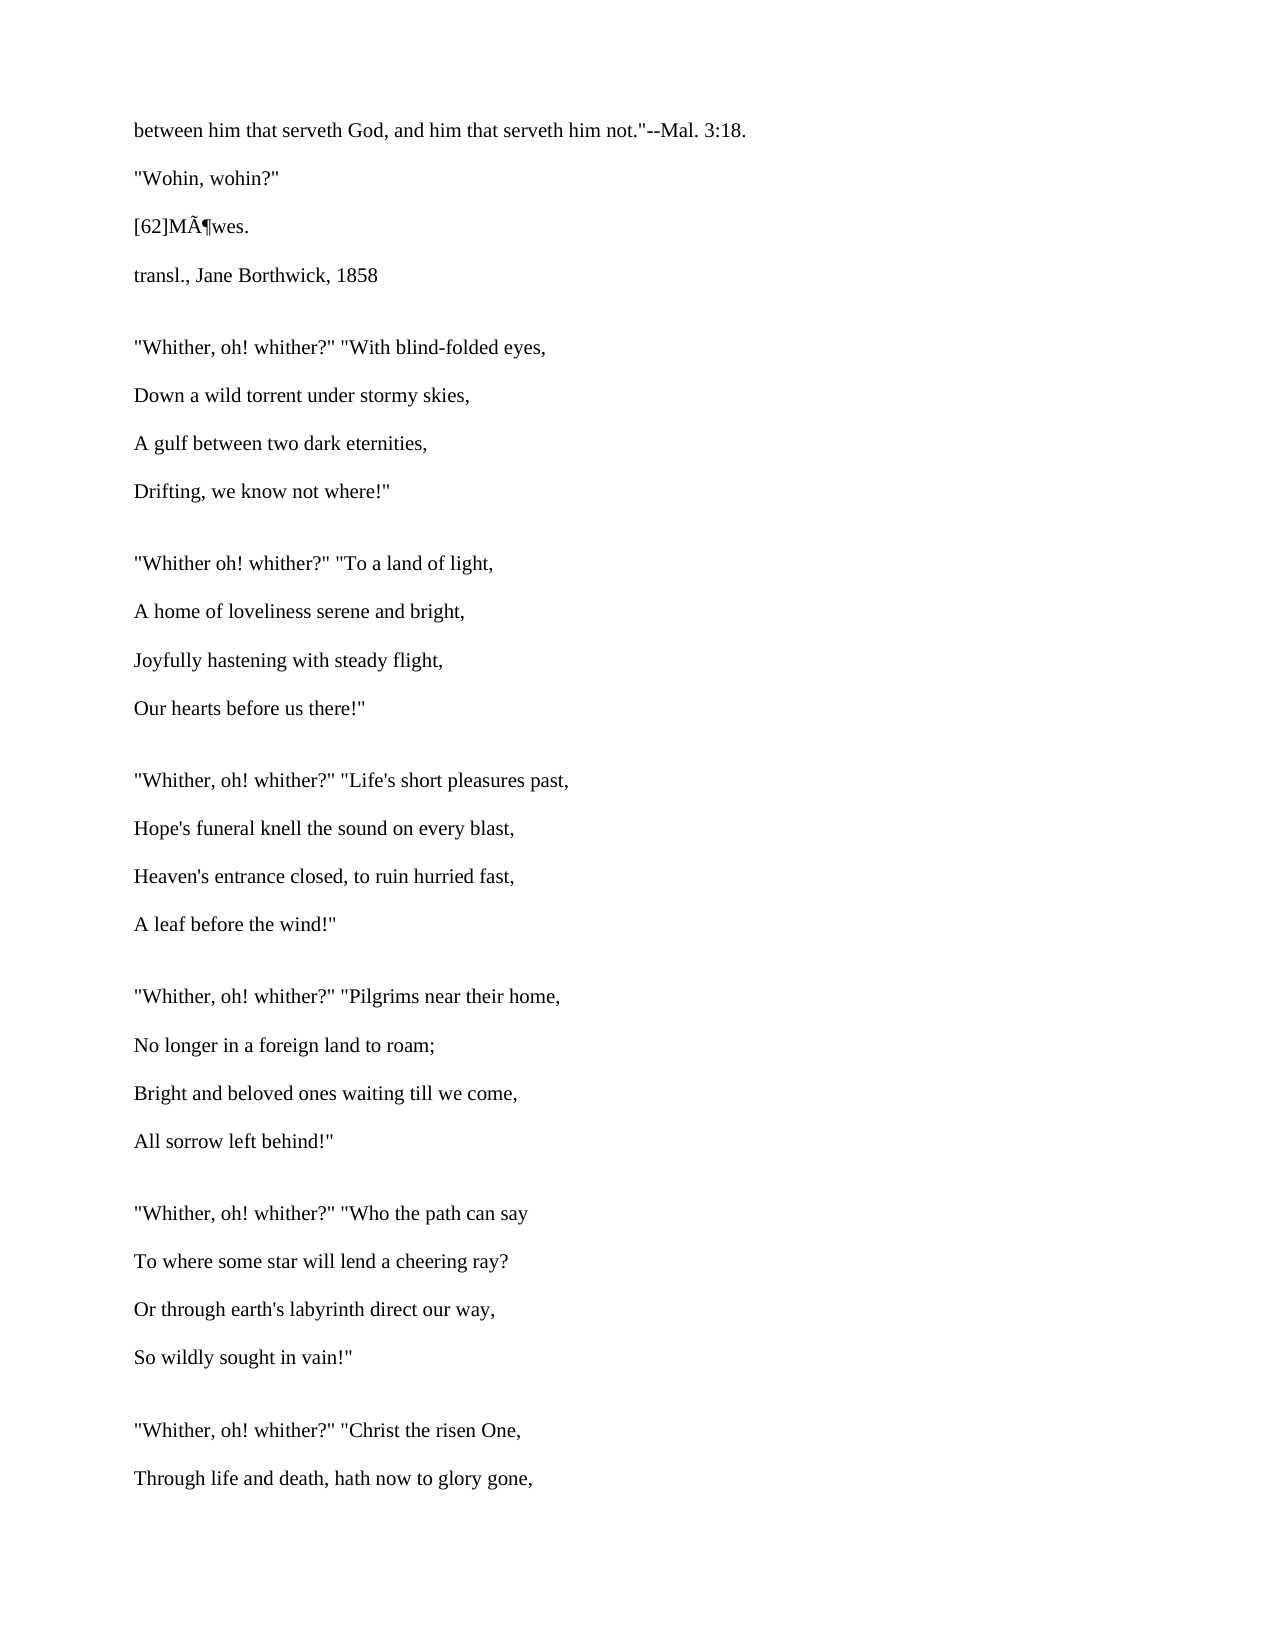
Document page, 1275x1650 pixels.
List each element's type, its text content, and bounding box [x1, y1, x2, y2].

text Through life and death, hath now to glory gone, [118, 1466, 1157, 1490]
text "Whither, oh! whither?" "Life's short pleasures past, [118, 768, 1157, 792]
text [62]MÃ¶wes. [118, 214, 1157, 238]
text Joyfully hastening with steady flight, [118, 647, 1157, 672]
text Our hearts before us there!" [118, 696, 1157, 720]
text "Whither, oh! whither?" "Who the path can say [118, 1201, 1157, 1225]
text All sorrow left behind!" [118, 1129, 1157, 1153]
text "Whither, oh! whither?" "Pilgrims near their home, [118, 984, 1157, 1008]
text To where some star will lend a cheering ray? [118, 1249, 1157, 1273]
text between him that serveth God, and him that serveth him not."--Mal. 3:18. [118, 118, 1157, 142]
text A gulf between two dark eternities, [118, 431, 1157, 455]
text "Wohin, wohin?" [118, 166, 1157, 190]
text Or through earth's labyrinth direct our way, [118, 1297, 1157, 1321]
text "Whither, oh! whither?" "Christ the risen One, [118, 1417, 1157, 1442]
text A leaf before the wind!" [118, 912, 1157, 936]
text Hope's funeral knell the sound on every blast, [118, 816, 1157, 840]
text transl., Jane Borthwick, 1858 [118, 262, 1157, 287]
text "Whither oh! whither?" "To a land of light, [118, 551, 1157, 575]
text No longer in a foreign land to roam; [118, 1032, 1157, 1057]
text Down a wild torrent under stormy skies, [118, 383, 1157, 407]
text Drifting, we know not where!" [118, 479, 1157, 503]
text "Whither, oh! whither?" "With blind-folded eyes, [118, 335, 1157, 359]
text So wildly sought in vain!" [118, 1345, 1157, 1369]
text A home of loveliness serene and bright, [118, 599, 1157, 623]
text Bright and beloved ones waiting till we come, [118, 1081, 1157, 1105]
text Heaven's entrance closed, to ruin hurried fast, [118, 864, 1157, 888]
